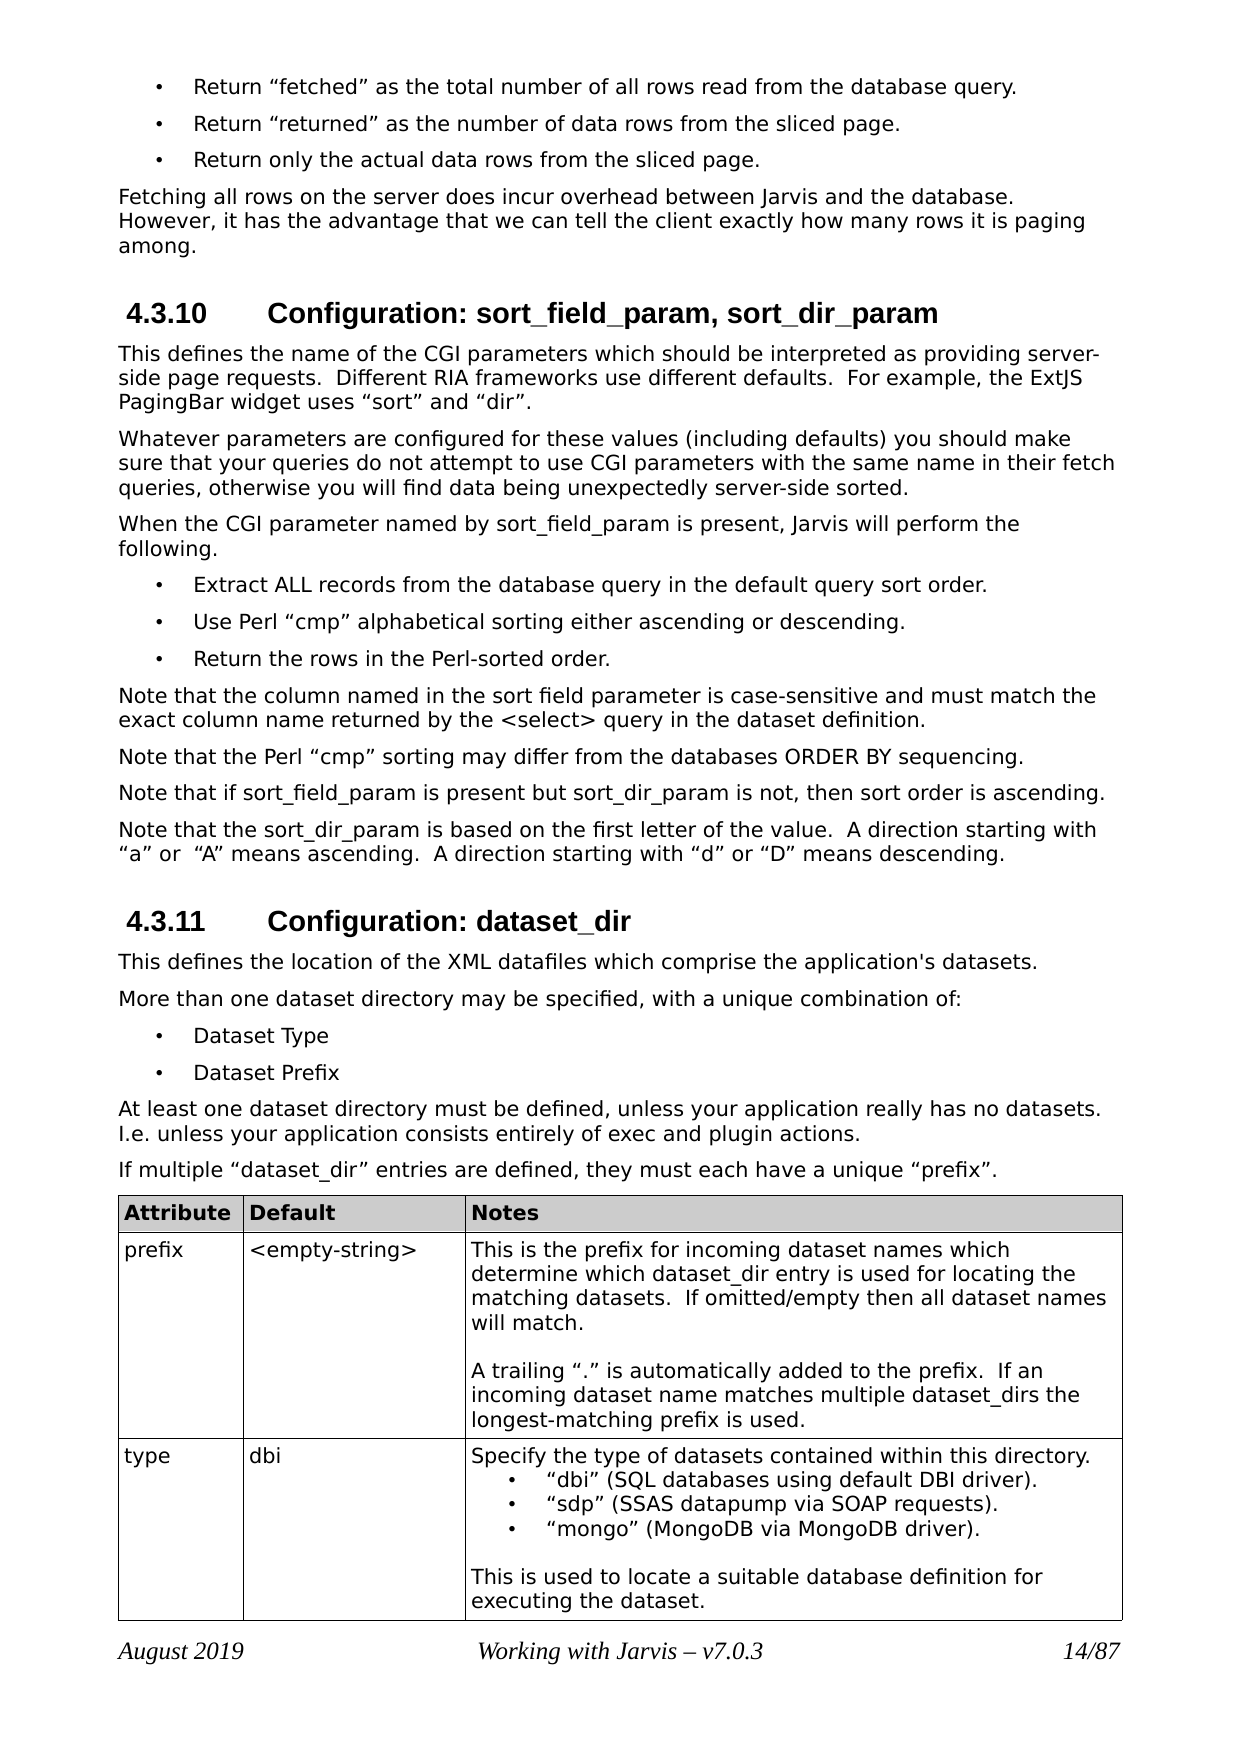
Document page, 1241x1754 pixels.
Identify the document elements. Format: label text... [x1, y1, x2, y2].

text Note that the Perl “cmp” sorting may differ from the databases ORDER BY sequencing. [118, 745, 1122, 769]
table_cell type [119, 1439, 243, 1619]
text Fetching all rows on the server does incur overhead between Jarvis and the database. However, it has the advantage that we can tell the client exactly how many rows it is paging among. [118, 185, 1122, 258]
list Return the rows in the Perl-sorted order. [156, 647, 1122, 671]
text Note that the sort_dir_param is based on the first letter of the value. A direction starting with “a” or “A” means ascending. A direction starting with “d” or “D” means descending. [118, 818, 1122, 867]
text Note that the column named in the sort field parameter is case-sensitive and must match the exact column name returned by the <select> query in the dataset definition. [118, 684, 1122, 732]
list Return “fetched” as the total number of all rows read from the database query. [156, 75, 1122, 99]
text Whatever parameters are configured for these values (including defaults) you should make sure that your queries do not attempt to use CGI parameters with the same name in their fetch queries, otherwise you will find data being unexpectedly server-side sorted. [118, 427, 1122, 500]
text More than one dataset directory may be specified, with a unique combination of: [118, 987, 1122, 1011]
table_cell prefix [119, 1233, 243, 1438]
list Use Perl “cmp” alphabetical sorting either ascending or descending. [156, 610, 1122, 634]
table_header Default [244, 1196, 465, 1231]
table_header Notes [466, 1196, 1122, 1231]
list Dataset Type [156, 1024, 1122, 1048]
text This defines the location of the XML datafiles which comprise the application's datasets. [118, 950, 1122, 974]
text If multiple “dataset_dir” entries are defined, they must each have a unique “prefix”. [118, 1158, 1122, 1183]
subtitle Configuration: sort_field_param, sort_dir_param [118, 296, 1122, 329]
text Note that if sort_field_param is present but sort_dir_param is not, then sort order is ascending. [118, 781, 1122, 806]
table_cell <empty-string> [244, 1233, 465, 1438]
table_cell Specify the type of datasets contained within this directory. “dbi” (SQL databases using default DBI driver). “sdp” (SSAS datapump via SOAP requests). “mongo” (MongoDB via MongoDB driver). This is used to locate a suitable database definition for executing the dataset. [466, 1439, 1122, 1619]
list Return “returned” as the number of data rows from the sliced page. [156, 112, 1122, 136]
text At least one dataset directory must be defined, unless your application really has no datasets. I.e. unless your application consists entirely of exec and plugin actions. [118, 1097, 1122, 1146]
subtitle Configuration: dataset_dir [118, 904, 1122, 938]
list Return only the actual data rows from the sliced page. [156, 148, 1122, 173]
text This defines the name of the CGI parameters which should be interpreted as providing server-side page requests. Different RIA frameworks use different defaults. For example, the ExtJS PagingBar widget uses “sort” and “dir”. [118, 342, 1122, 414]
table_cell dbi [244, 1439, 465, 1619]
table_cell This is the prefix for incoming dataset names which determine which dataset_dir entry is used for locating the matching datasets. If omitted/empty then all dataset names will match. A trailing “.” is automatically added to the prefix. If an incoming dataset name matches multiple dataset_dirs the longest-matching prefix is used. [466, 1233, 1122, 1438]
list Dataset Prefix [156, 1061, 1122, 1085]
text When the CGI parameter named by sort_field_param is present, Jarvis will perform the following. [118, 512, 1122, 561]
table_header Attribute [119, 1196, 243, 1231]
list Extract ALL records from the database query in the default query sort order. [156, 573, 1122, 598]
